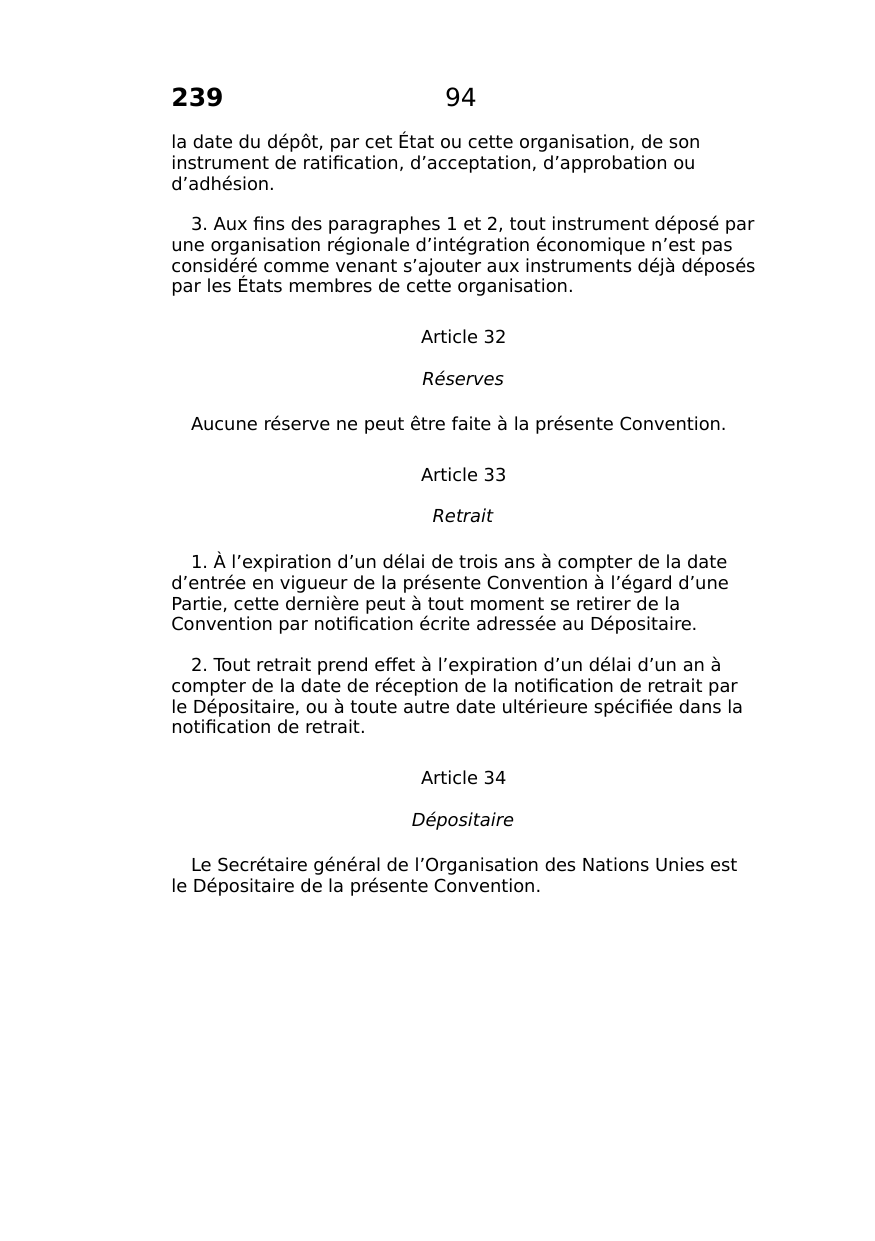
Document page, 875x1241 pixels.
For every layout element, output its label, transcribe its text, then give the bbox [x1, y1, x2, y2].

text Aucune réserve ne peut être faite à la présente Convention. [171, 414, 756, 435]
text la date du dépôt, par cet État ou cette organisation, de son instrument de ratification, d’acceptation, d’approbation ou d’adhésion. [171, 132, 756, 194]
text Le Secrétaire général de l’Organisation des Nations Unies est le Dépositaire de la présente Convention. [171, 855, 756, 897]
text 3. Aux fins des paragraphes 1 et 2, tout instrument déposé par une organisation régionale d’intégration économique n’est pas considéré comme venant s’ajouter aux instruments déjà déposés par les États membres de cette organisation. [171, 214, 756, 297]
subtitle Article 34 Dépositaire [171, 768, 756, 830]
text 1. À l’expiration d’un délai de trois ans à compter de la date d’entrée en vigueur de la présente Convention à l’égard d’une Partie, cette dernière peut à tout moment se retirer de la Convention par notification écrite adressée au Dépositaire. [171, 552, 756, 635]
text 2. Tout retrait prend effet à l’expiration d’un délai d’un an à compter de la date de réception de la notification de retrait par le Dépositaire, ou à toute autre date ultérieure spécifiée dans la notification de retrait. [171, 655, 756, 738]
subtitle Article 32 Réserves [171, 327, 756, 389]
subtitle Article 33 Retrait [171, 465, 756, 527]
